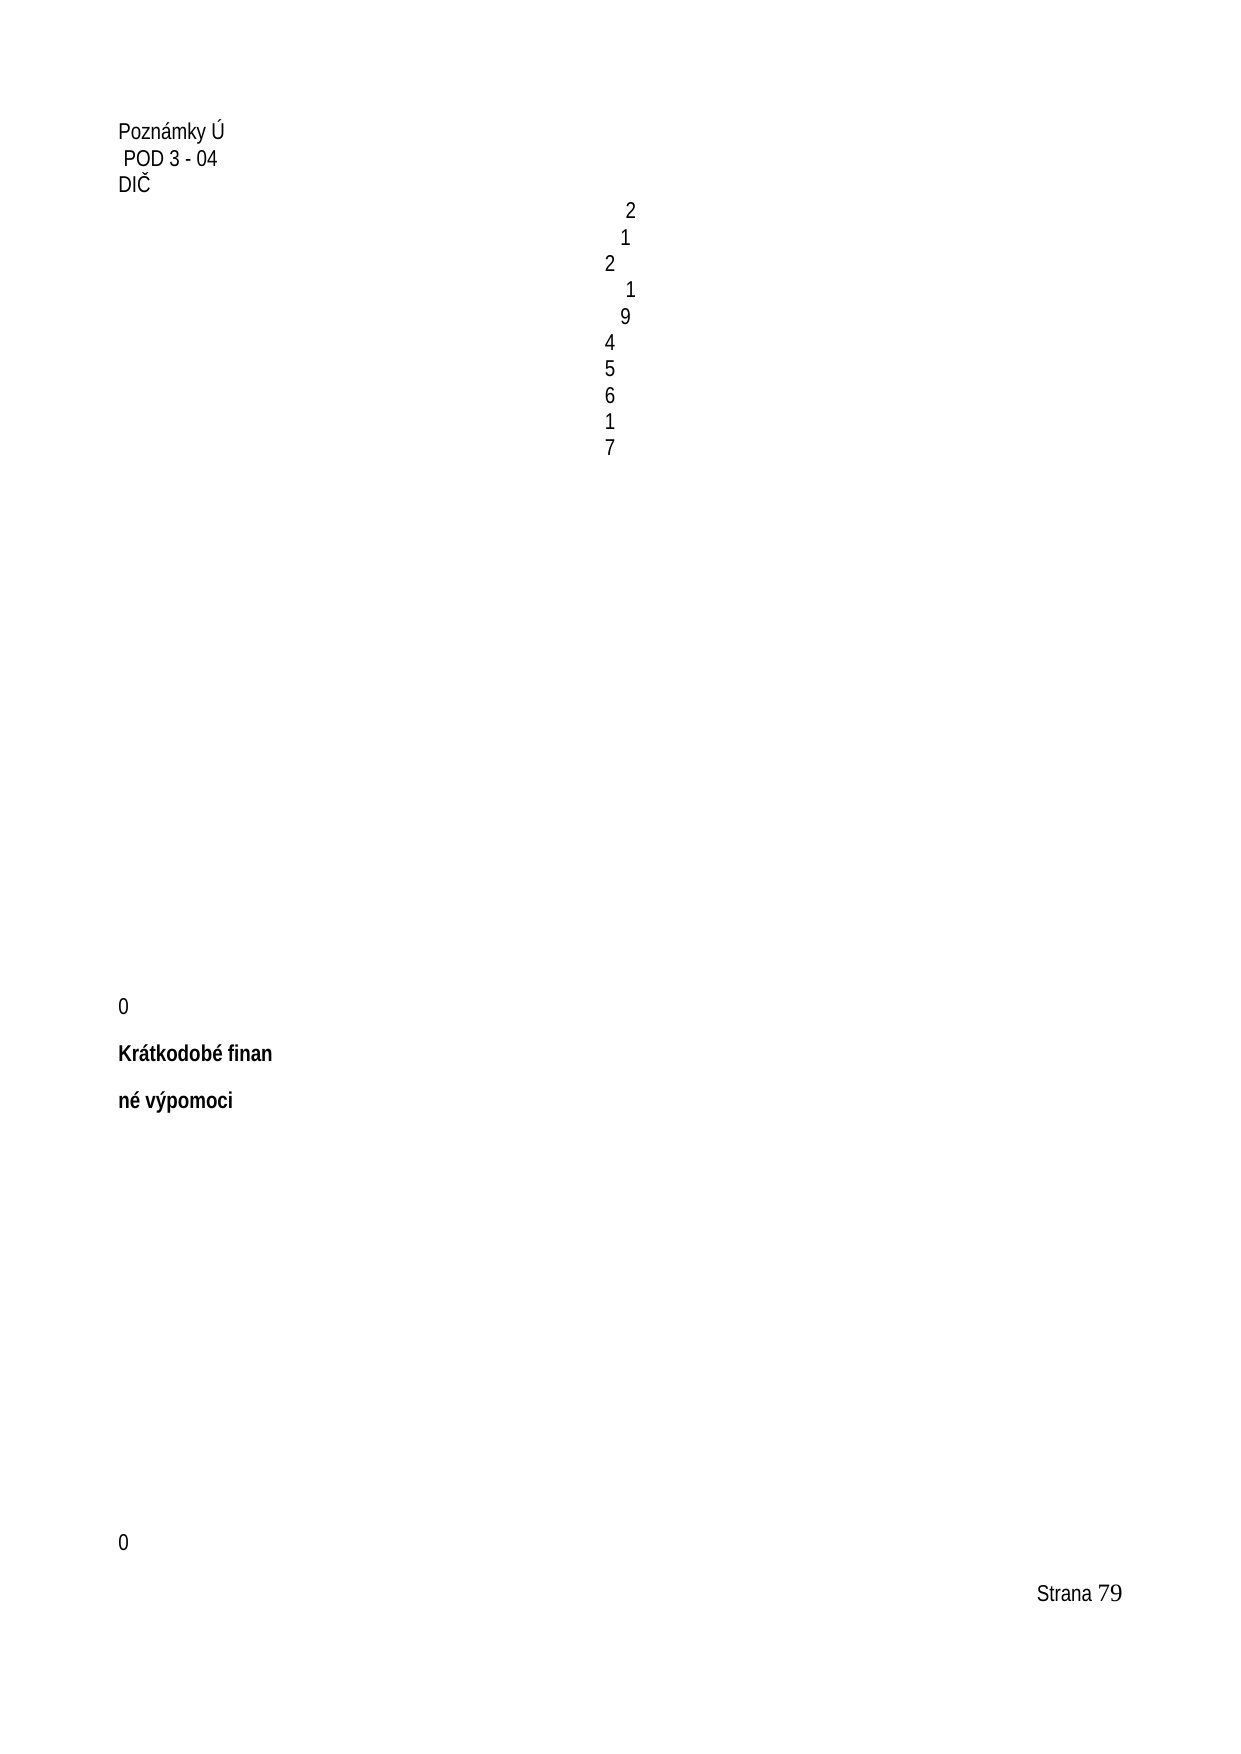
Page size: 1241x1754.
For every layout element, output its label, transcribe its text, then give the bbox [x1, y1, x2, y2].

text 0 [118, 1529, 1122, 1555]
text 0 [118, 993, 1122, 1019]
text Krátkodobé finan [118, 1040, 1122, 1066]
text né výpomoci [118, 1087, 1122, 1113]
